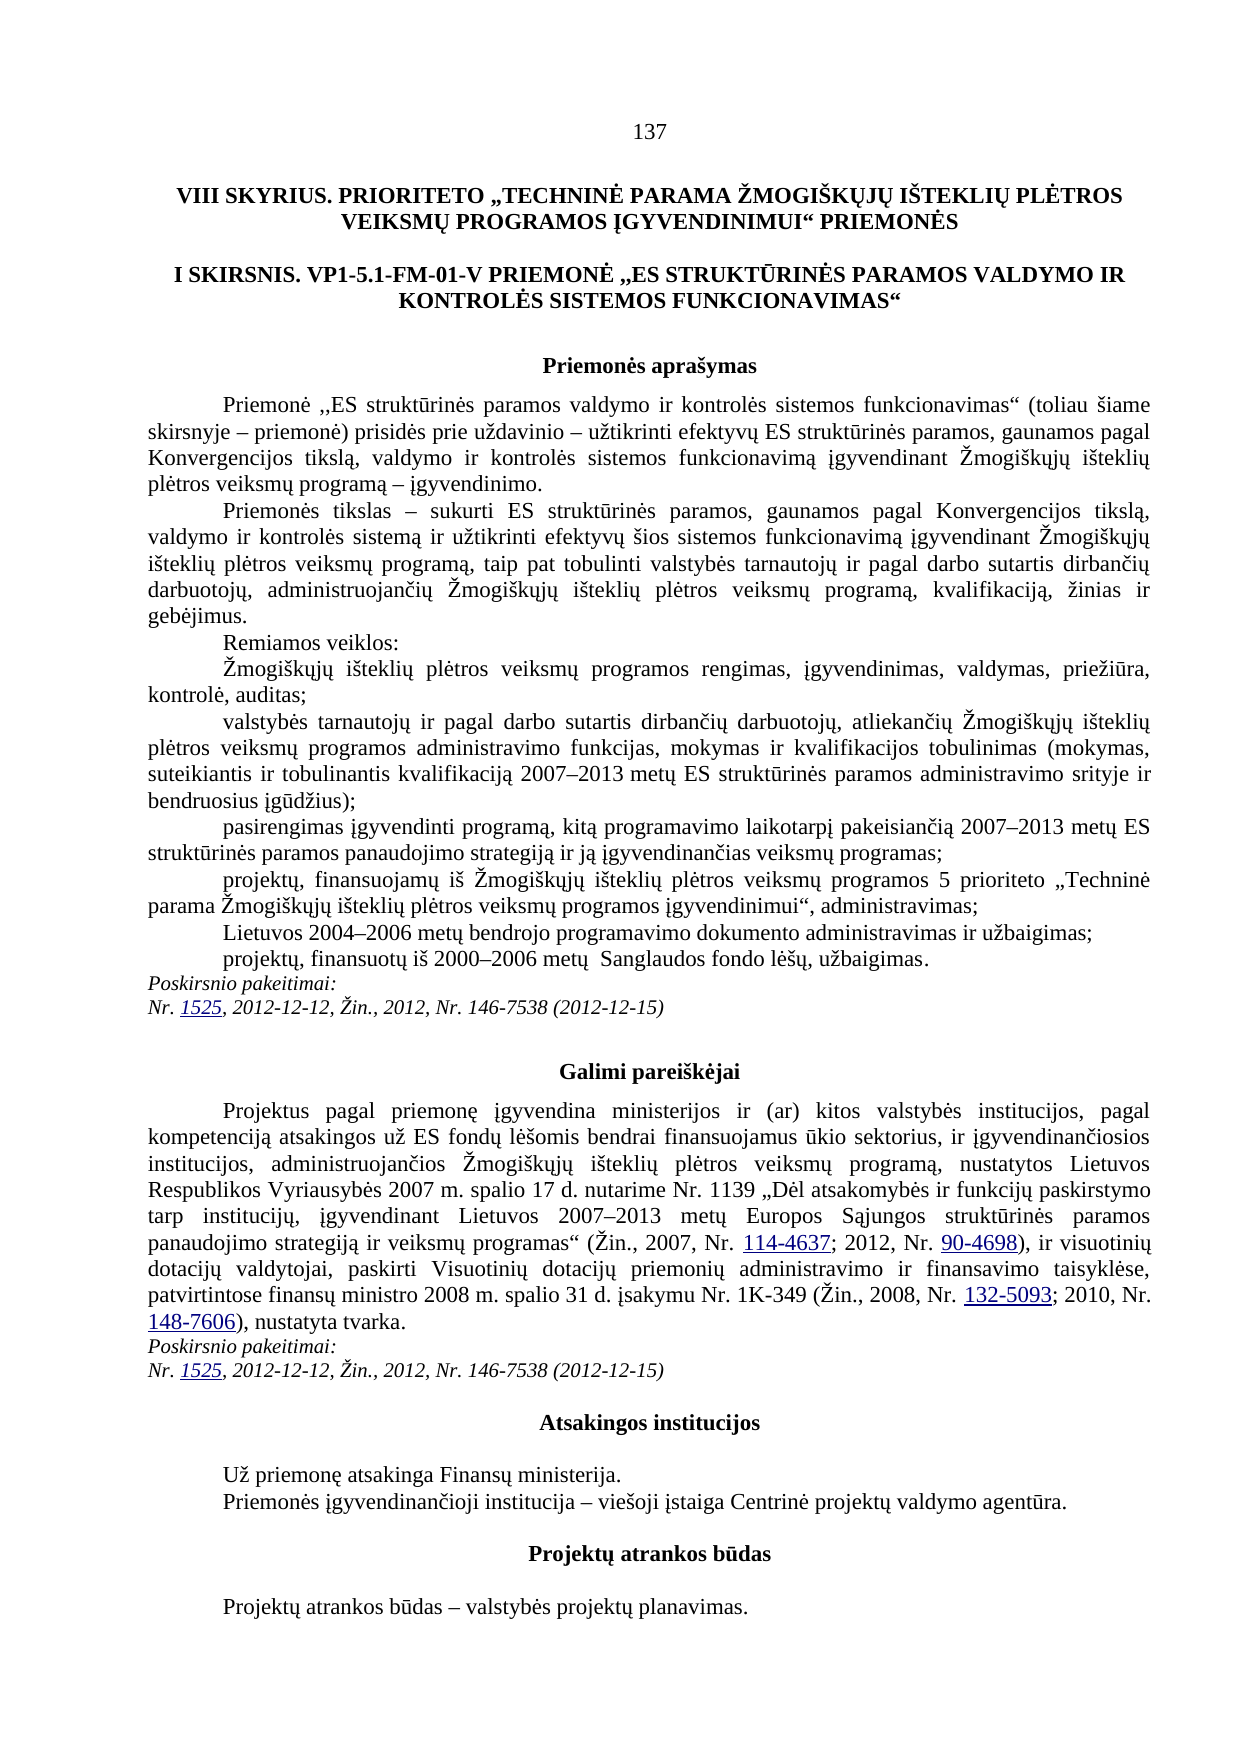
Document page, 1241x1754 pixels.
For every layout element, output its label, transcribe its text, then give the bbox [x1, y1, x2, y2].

text Priemonė ,,ES struktūrinės paramos valdymo ir kontrolės sistemos funkcionavimas“ (toliau šiame skirsnyje – priemonė) prisidės prie uždavinio – užtikrinti efektyvų ES struktūrinės paramos, gaunamos pagal Konvergencijos tikslą, valdymo ir kontrolės sistemos funkcionavimą įgyvendinant Žmogiškųjų išteklių plėtros veiksmų programą – įgyvendinimo. [148, 391, 1152, 497]
text Projektus pagal priemonę įgyvendina ministerijos ir (ar) kitos valstybės institucijos, pagal kompetenciją atsakingos už ES fondų lėšomis bendrai finansuojamus ūkio sektorius, ir įgyvendinančiosios institucijos, administruojančios Žmogiškųjų išteklių plėtros veiksmų programą, nustatytos Lietuvos Respublikos Vyriausybės 2007 m. spalio 17 d. nutarime Nr. 1139 „Dėl atsakomybės ir funkcijų paskirstymo tarp institucijų, įgyvendinant Lietuvos 2007–2013 metų Europos Sąjungos struktūrinės paramos panaudojimo strategiją ir veiksmų programas“ (Žin., 2007, Nr. 114-4637; 2012, Nr. 90-4698), ir visuotinių dotacijų valdytojai, paskirti Visuotinių dotacijų priemonių administravimo ir finansavimo taisyklėse, patvirtintose finansų ministro 2008 m. spalio 31 d. įsakymu Nr. 1K-349 (Žin., 2008, Nr. 132-5093; 2010, Nr. 148-7606), nustatyta tvarka. [148, 1097, 1152, 1334]
text Žmogiškųjų išteklių plėtros veiksmų programos rengimas, įgyvendinimas, valdymas, priežiūra, kontrolė, auditas; [148, 655, 1152, 708]
text VIII SKYRIUS. PRIORITETO „TECHNINĖ PARAMA ŽMOGIŠKŲJŲ IŠTEKLIŲ PLĖTROS VEIKSMŲ PROGRAMOS ĮGYVENDINIMUI“ PRIEMONĖS [148, 182, 1152, 235]
text Projektų atrankos būdas [148, 1541, 1152, 1567]
text Atsakingos institucijos [148, 1409, 1152, 1435]
text Projektų atrankos būdas – valstybės projektų planavimas. [148, 1593, 1152, 1619]
text Priemonės tikslas – sukurti ES struktūrinės paramos, gaunamos pagal Konvergencijos tikslą, valdymo ir kontrolės sistemą ir užtikrinti efektyvų šios sistemos funkcionavimą įgyvendinant Žmogiškųjų išteklių plėtros veiksmų programą, taip pat tobulinti valstybės tarnautojų ir pagal darbo sutartis dirbančių darbuotojų, administruojančių Žmogiškųjų išteklių plėtros veiksmų programą, kvalifikaciją, žinias ir gebėjimus. [148, 497, 1152, 629]
text Poskirsnio pakeitimai: [148, 971, 1152, 995]
text Nr. 1525, 2012-12-12, Žin., 2012, Nr. 146-7538 (2012-12-15) [148, 995, 1152, 1019]
text I SKIRSNIS. VP1-5.1-FM-01-V PRIEMONĖ ,,ES STRUKTŪRINĖS PARAMOS VALDYMO IR KONTROLĖS SISTEMOS FUNKCIONAVIMAS“ [148, 261, 1152, 314]
text Remiamos veiklos: [148, 629, 1152, 655]
text projektų, finansuotų iš 2000–2006 metų Sanglaudos fondo lėšų, užbaigimas. [148, 945, 1152, 971]
text Priemonės įgyvendinančioji institucija – viešoji įstaiga Centrinė projektų valdymo agentūra. [148, 1488, 1152, 1514]
text Nr. 1525, 2012-12-12, Žin., 2012, Nr. 146-7538 (2012-12-15) [148, 1358, 1152, 1382]
text Galimi pareiškėjai [148, 1058, 1152, 1084]
text projektų, finansuojamų iš Žmogiškųjų išteklių plėtros veiksmų programos 5 prioriteto „Techninė parama Žmogiškųjų išteklių plėtros veiksmų programos įgyvendinimui“, administravimas; [148, 866, 1152, 918]
text Lietuvos 2004–2006 metų bendrojo programavimo dokumento administravimas ir užbaigimas; [148, 918, 1152, 945]
text Priemonės aprašymas [148, 353, 1152, 379]
text Už priemonę atsakinga Finansų ministerija. [148, 1461, 1152, 1488]
text pasirengimas įgyvendinti programą, kitą programavimo laikotarpį pakeisiančią 2007–2013 metų ES struktūrinės paramos panaudojimo strategiją ir ją įgyvendinančias veiksmų programas; [148, 813, 1152, 866]
text valstybės tarnautojų ir pagal darbo sutartis dirbančių darbuotojų, atliekančių Žmogiškųjų išteklių plėtros veiksmų programos administravimo funkcijas, mokymas ir kvalifikacijos tobulinimas (mokymas, suteikiantis ir tobulinantis kvalifikaciją 2007–2013 metų ES struktūrinės paramos administravimo srityje ir bendruosius įgūdžius); [148, 708, 1152, 813]
text Poskirsnio pakeitimai: [148, 1334, 1152, 1358]
